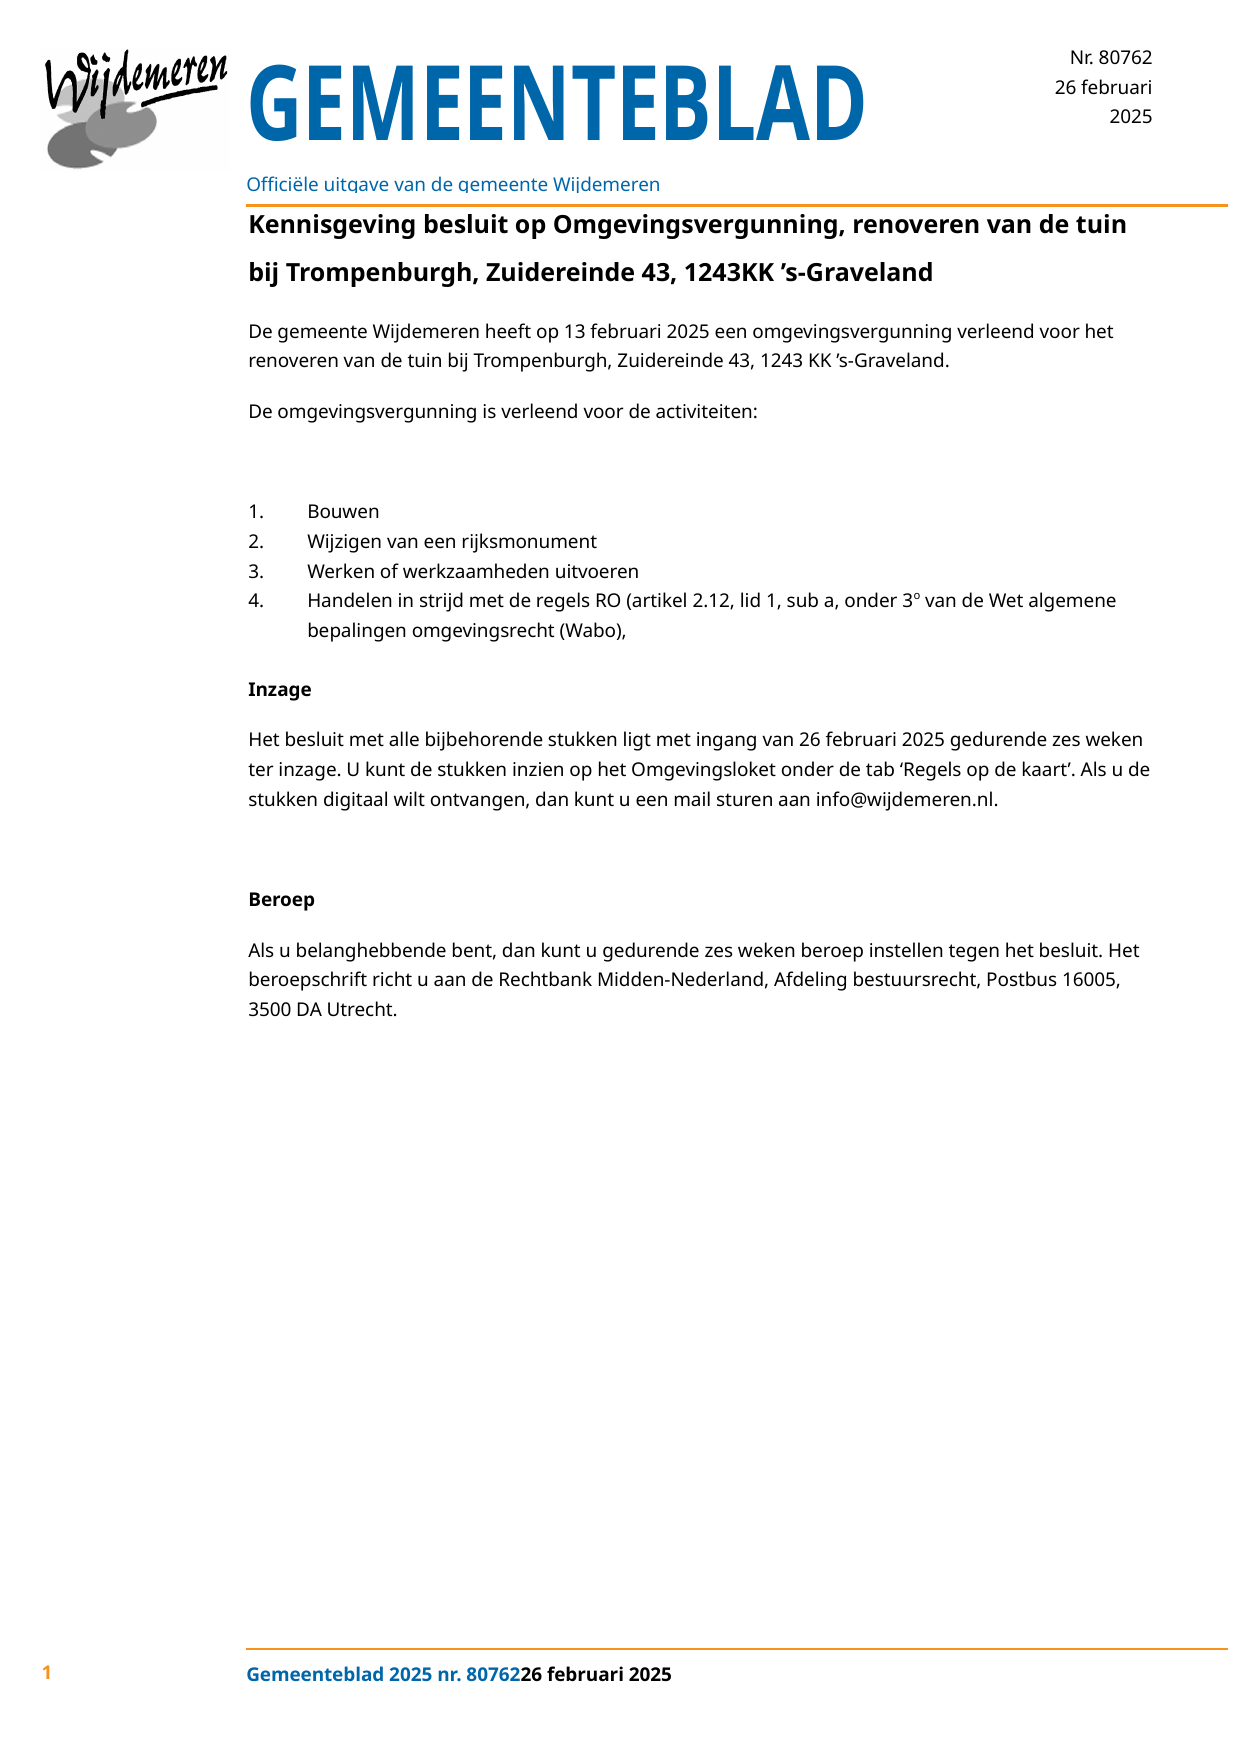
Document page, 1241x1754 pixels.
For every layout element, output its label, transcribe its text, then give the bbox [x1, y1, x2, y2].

text De omgevingsvergunning is verleend voor de activiteiten: [248, 398, 1152, 424]
text De gemeente Wijdemeren heeft op 13 februari 2025 een omgevingsvergunning verleend voor het renoveren van de tuin bij Trompenburgh, Zuidereinde 43, 1243 KK ’s-Graveland. [248, 318, 1152, 373]
text Het besluit met alle bijbehorende stukken ligt met ingang van 26 februari 2025 gedurende zes weken ter inzage. U kunt de stukken inzien op het Omgevingsloket onder de tab ‘Regels op de kaart’. Als u de stukken digitaal wilt ontvangen, dan kunt u een mail sturen aan info@wijdemeren.nl. [248, 727, 1152, 812]
text Inzage [248, 676, 1152, 702]
list Werken of werkzaamheden uitvoeren [248, 558, 1152, 584]
text Kennisgeving besluit op Omgevingsvergunning, renoveren van de tuin bij Trompenburgh, Zuidereinde 43, 1243KK ’s-Graveland [248, 207, 1152, 288]
text Als u belanghebbende bent, dan kunt u gedurende zes weken beroep instellen tegen het besluit. Het beroepschrift richt u aan de Rechtbank Midden-Nederland, Afdeling bestuursrecht, Postbus 16005, 3500 DA Utrecht. [248, 937, 1152, 1022]
picture [41, 47, 231, 172]
list Handelen in strijd met de regels RO (artikel 2.12, lid 1, sub a, onder 3o van de Wet algemene bepalingen omgevingsrecht (Wabo), [248, 587, 1152, 643]
list Bouwen [248, 499, 1152, 524]
list Wijzigen van een rijksmonument [248, 528, 1152, 554]
text Beroep [248, 887, 1152, 912]
